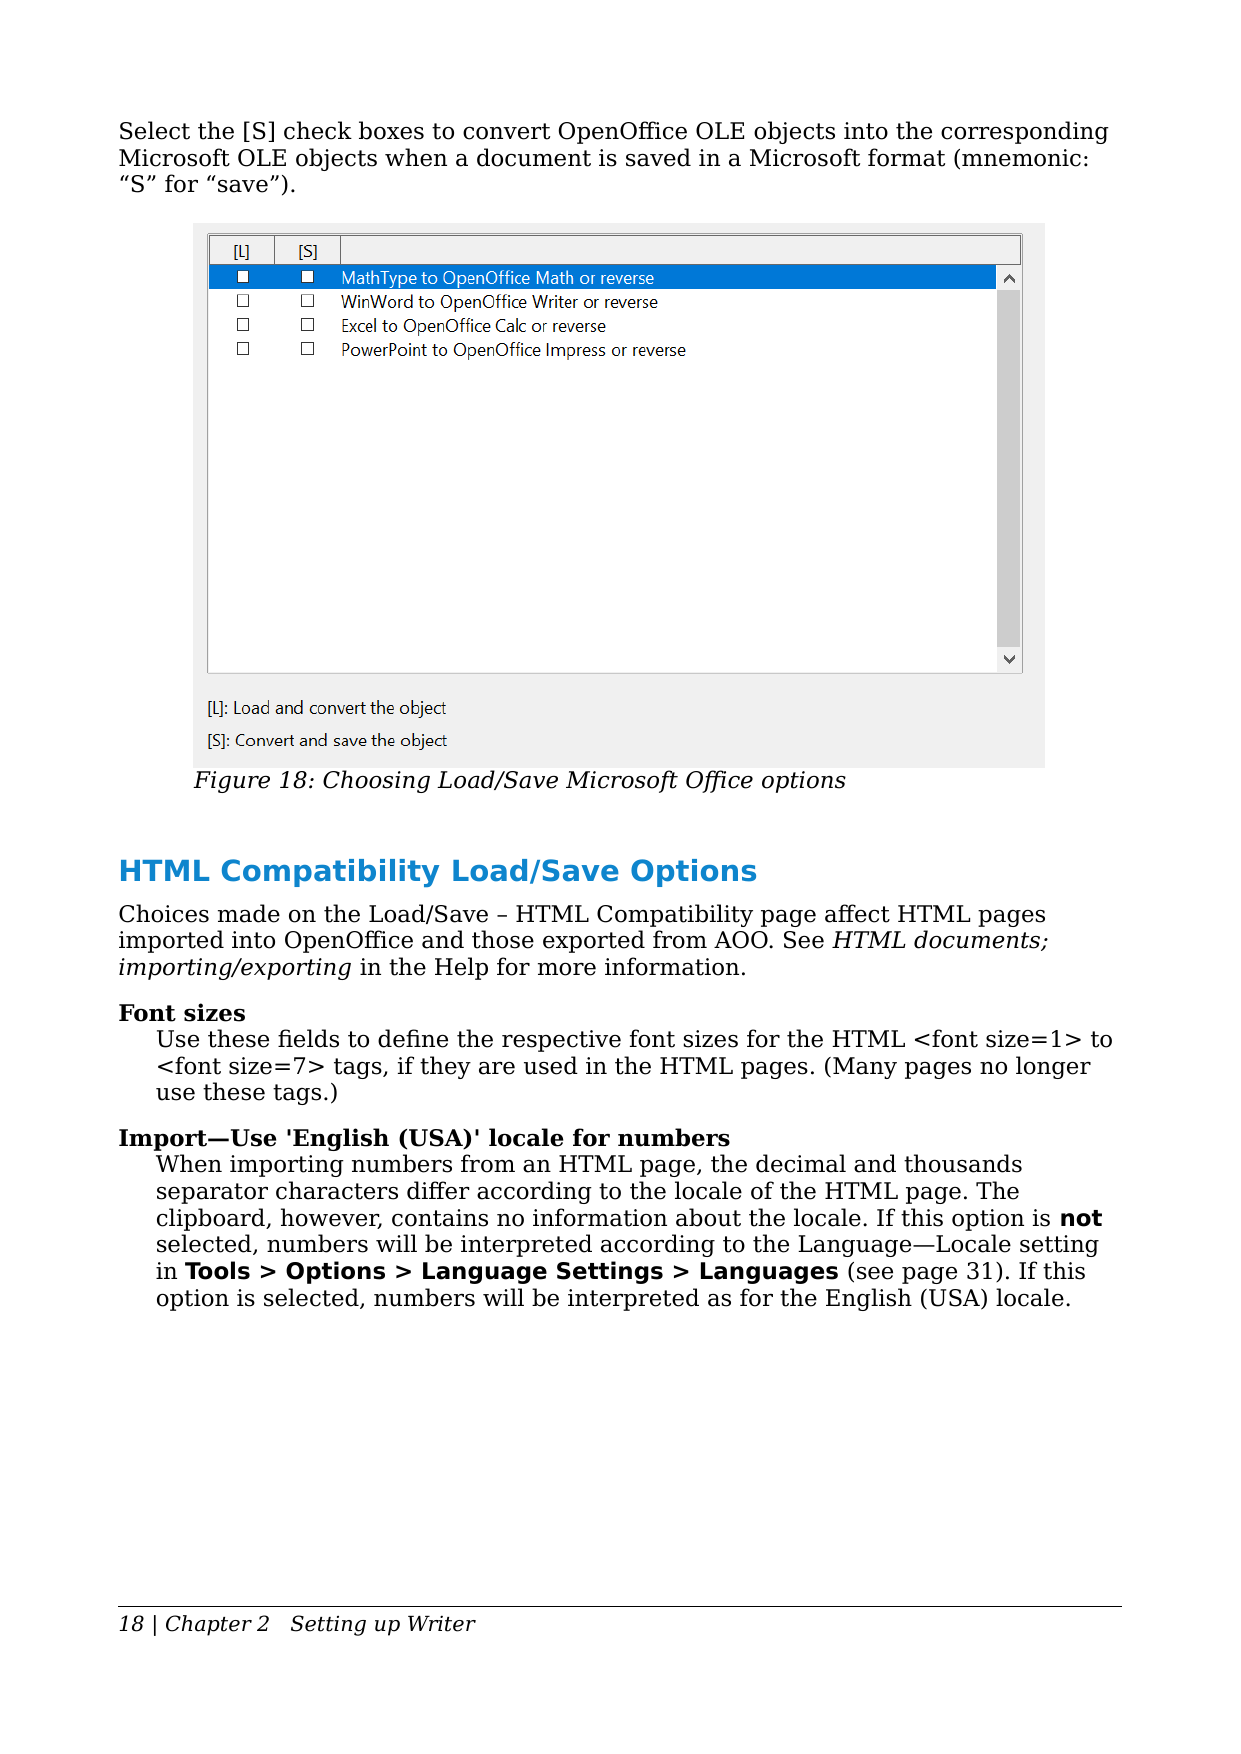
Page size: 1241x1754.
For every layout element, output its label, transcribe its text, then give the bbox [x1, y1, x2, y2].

text When importing numbers from an HTML page, the decimal and thousands separator characters differ according to the locale of the HTML page. The clipboard, however, contains no information about the locale. If this option is not selected, numbers will be interpreted according to the Language—Locale setting in Tools > Options > Language Settings > Languages (see page 31). If this option is selected, numbers will be interpreted as for the English (USA) locale. [156, 1152, 1122, 1312]
text Figure 18: Choosing Load/Save Microsoft Office options [194, 768, 1046, 794]
text Choices made on the Load/Save – HTML Compatibility page affect HTML pages imported into OpenOffice and those exported from AOO. See HTML documents; importing/exporting in the Help for more information. [118, 901, 1122, 981]
text Use these fields to define the respective font sizes for the HTML <font size=1> to <font size=7> tags, if they are used in the HTML pages. (Many pages no longer use these tags.) [156, 1026, 1122, 1106]
text Select the [S] check boxes to convert OpenOffice OLE objects into the corresponding Microsoft OLE objects when a document is saved in a Microsoft format (mnemonic: “S” for “save”). [118, 118, 1122, 198]
text Import—Use 'English (USA)' locale for numbers [118, 1125, 1122, 1152]
subtitle HTML Compatibility Load/Save Options [118, 854, 1122, 888]
text Font sizes [118, 999, 1122, 1026]
picture [193, 223, 1045, 768]
